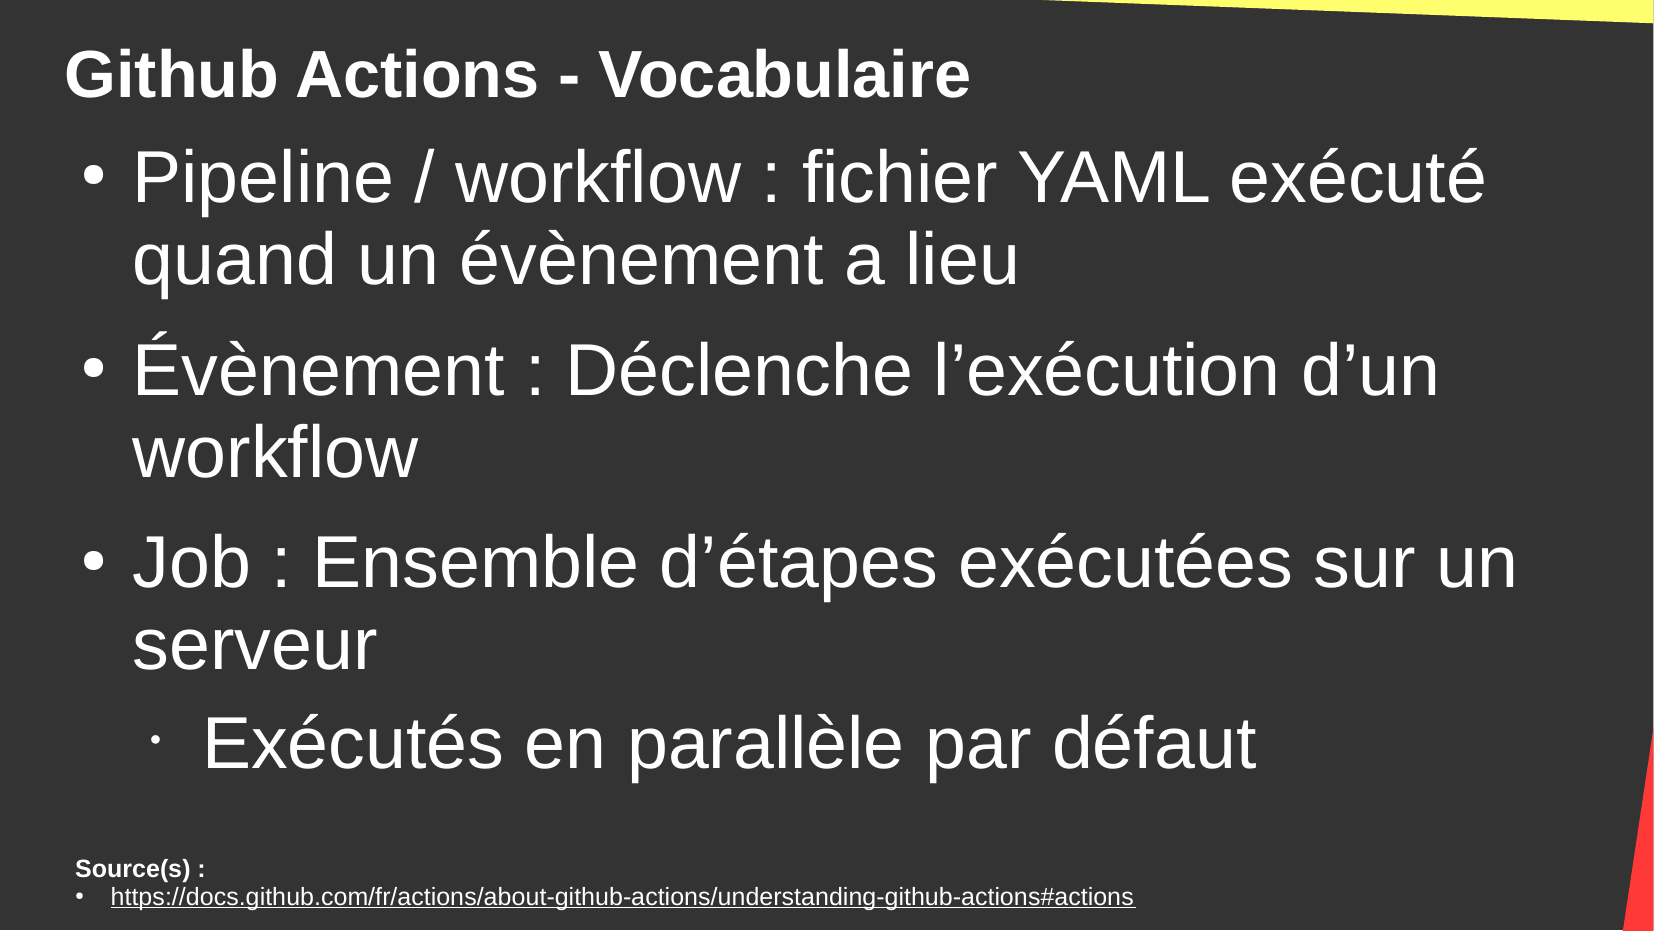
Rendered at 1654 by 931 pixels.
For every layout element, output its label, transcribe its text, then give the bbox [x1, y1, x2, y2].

text_box Source(s) : https://docs.github.com/fr/actions/about-github-actions/understanding-github-actions#actions [60, 809, 1546, 919]
list Pipeline / workflow : fichier YAML exécuté quand un évènement a lieu Évènement : Déclenche l’exécution d’un workflow Job : Ensemble d’étapes exécutées sur un serveur Exécutés en parallèle par défaut [63, 135, 1542, 792]
title Github Actions - Vocabulaire [64, 37, 1105, 119]
text_box [1042, 0, 1654, 24]
text_box [1622, 724, 1654, 931]
